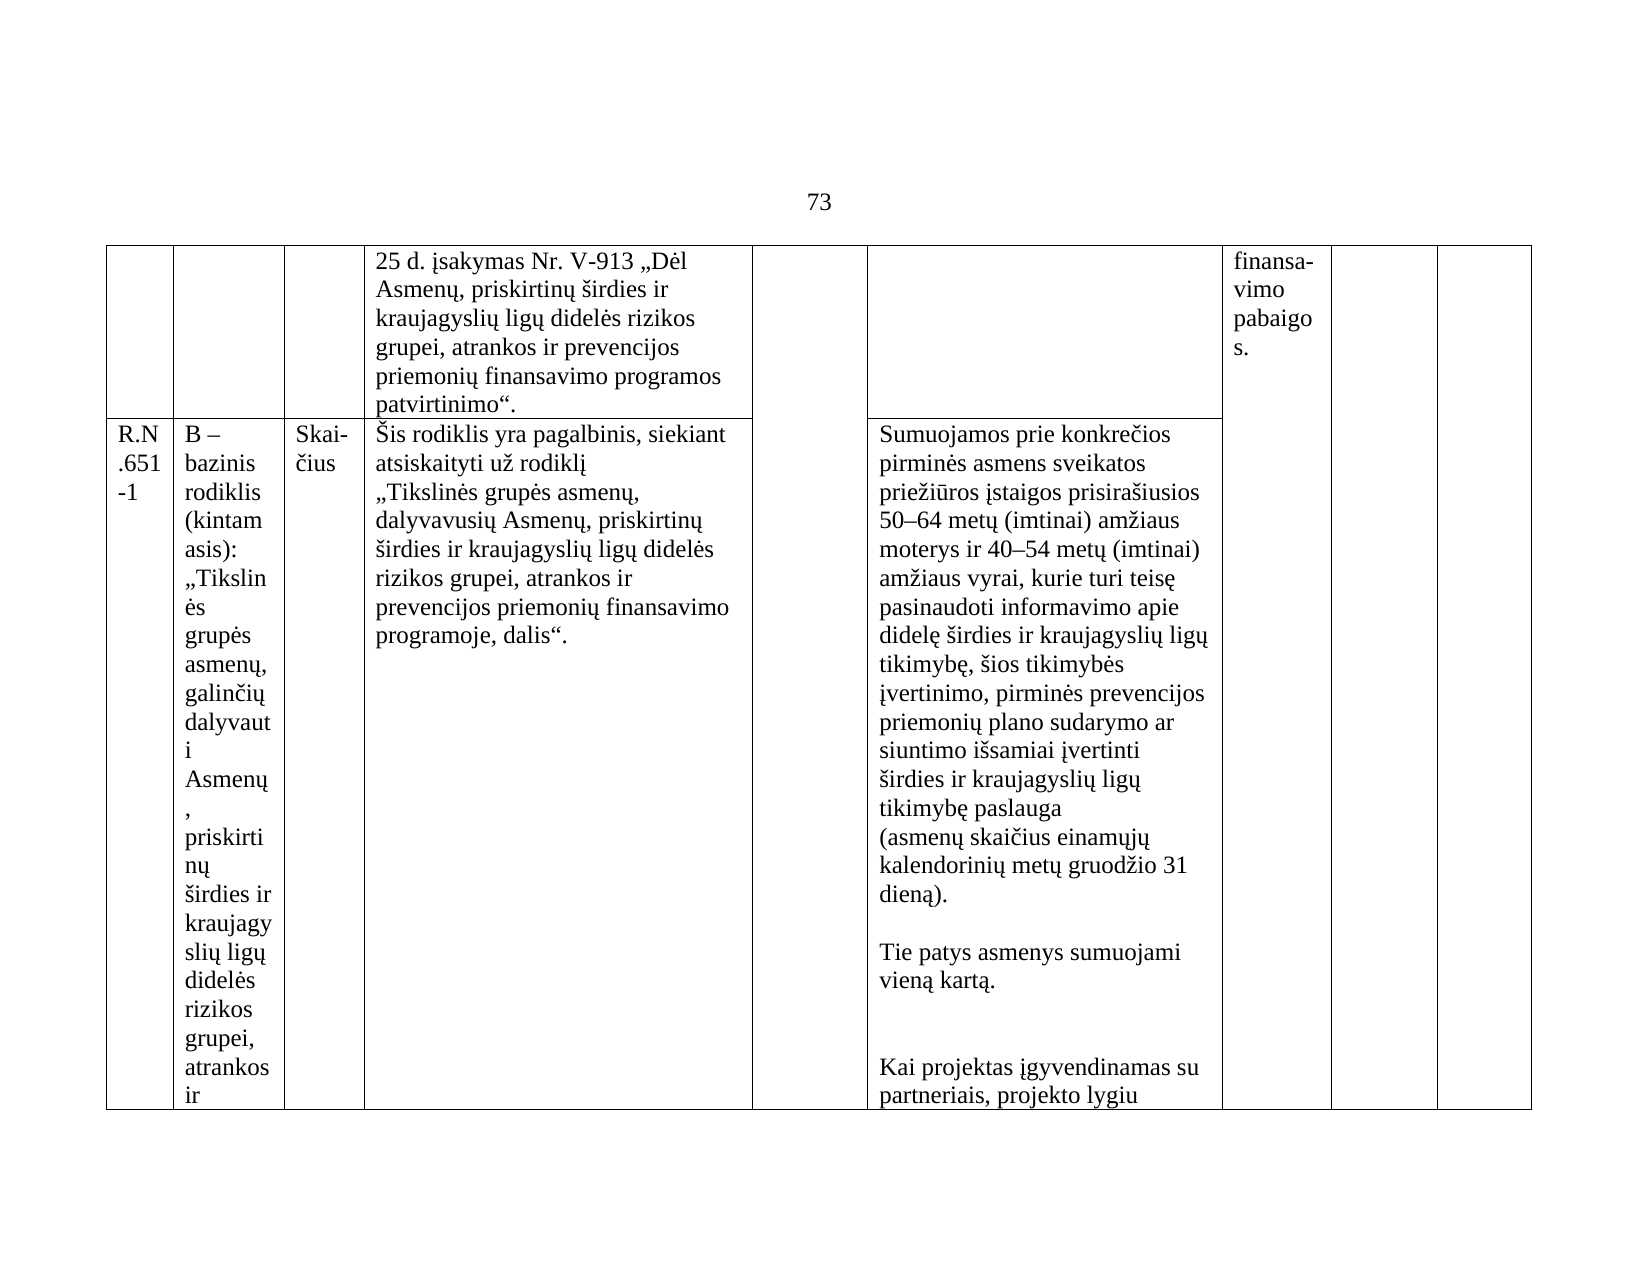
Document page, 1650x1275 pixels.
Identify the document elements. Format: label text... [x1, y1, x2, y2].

table_cell [753, 246, 867, 1109]
table_cell Skai-čius [285, 419, 364, 1109]
table_cell [107, 246, 173, 418]
table_cell [868, 246, 1222, 418]
table_cell Šis rodiklis yra pagalbinis, siekiant atsiskaityti už rodiklį „Tikslinės grupės asmenų, dalyvavusių Asmenų, priskirtinų širdies ir kraujagyslių ligų didelės rizikos grupei, atrankos ir prevencijos priemonių finansavimo programoje, dalis“. [365, 419, 752, 1109]
table_cell [1438, 246, 1531, 1109]
table_cell [1332, 246, 1437, 1109]
table_cell 25 d. įsakymas Nr. V-913 „Dėl Asmenų, priskirtinų širdies ir kraujagyslių ligų didelės rizikos grupei, atrankos ir prevencijos priemonių finansavimo programos patvirtinimo“. [365, 246, 752, 418]
table_cell Sumuojamos prie konkrečios pirminės asmens sveikatos priežiūros įstaigos prisirašiusios 50–64 metų (imtinai) amžiaus moterys ir 40–54 metų (imtinai) amžiaus vyrai, kurie turi teisę pasinaudoti informavimo apie didelę širdies ir kraujagyslių ligų tikimybę, šios tikimybės įvertinimo, pirminės prevencijos priemonių plano sudarymo ar siuntimo išsamiai įvertinti širdies ir kraujagyslių ligų tikimybę paslauga (asmenų skaičius einamųjų kalendorinių metų gruodžio 31 dieną). Tie patys asmenys sumuojami vieną kartą. Kai projektas įgyvendinamas su partneriais, projekto lygiu [868, 419, 1222, 1109]
table_cell B – bazinis rodiklis (kintamasis): „Tikslinės grupės asmenų, galinčių dalyvauti Asmenų, priskirtinų širdies ir kraujagyslių ligų didelės rizikos grupei, atrankos ir [174, 419, 284, 1109]
table_cell R.N.651 -1 [107, 419, 173, 1109]
table_cell finansa-vimo pabaigos. [1223, 246, 1331, 1109]
table_cell [285, 246, 364, 418]
table_cell [174, 246, 284, 418]
